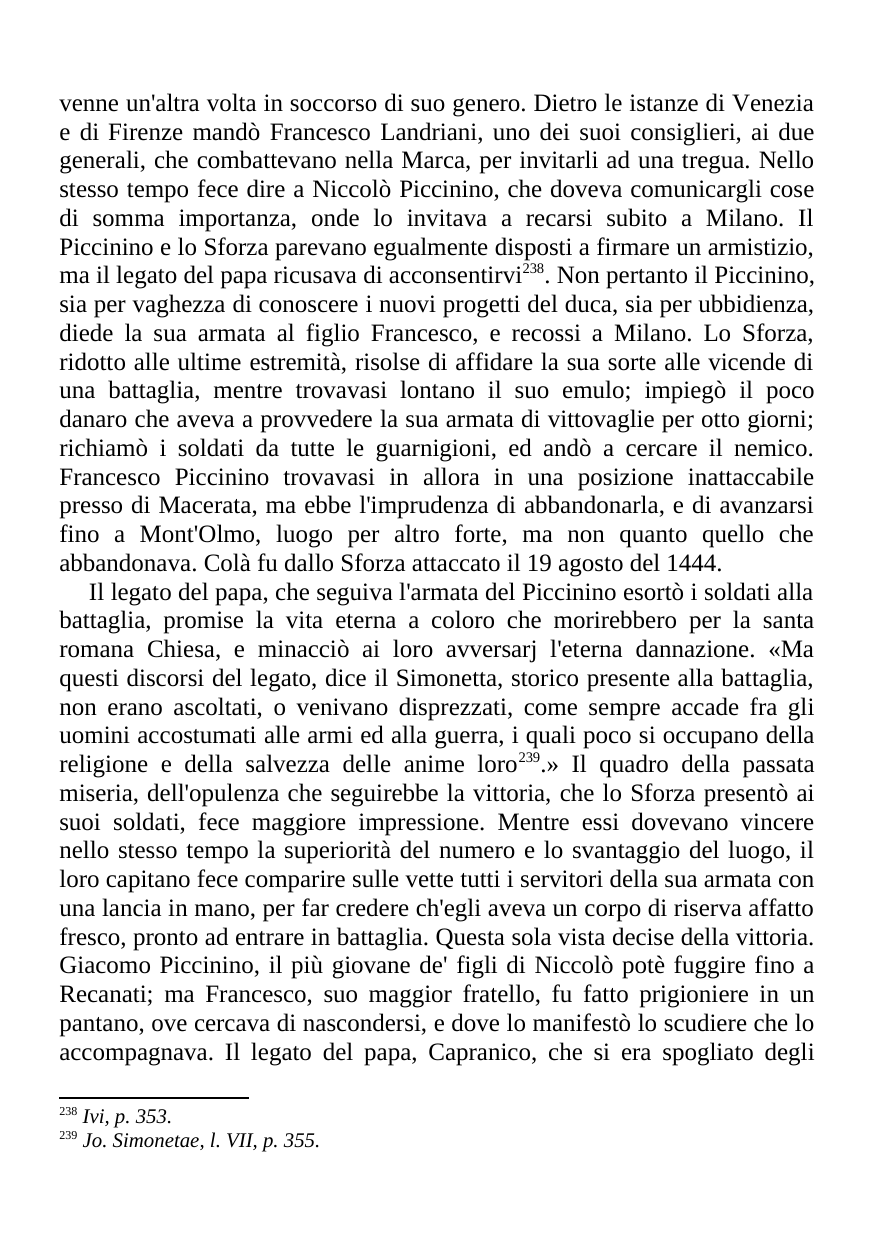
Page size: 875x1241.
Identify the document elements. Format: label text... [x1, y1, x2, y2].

text Jo. Simonetae, l. VII, p. 355. [59, 1128, 815, 1152]
text Il legato del papa, che seguiva l'armata del Piccinino esortò i soldati alla battaglia, promise la vita eterna a coloro che morirebbero per la santa romana Chiesa, e minacciò ai loro avversarj l'eterna dannazione. «Ma questi discorsi del legato, dice il Simonetta, storico presente alla battaglia, non erano ascoltati, o venivano disprezzati, come sempre accade fra gli uomini accostumati alle armi ed alla guerra, i quali poco si occupano della religione e della salvezza delle anime loro.» Il quadro della passata miseria, dell'opulenza che seguirebbe la vittoria, che lo Sforza presentò ai suoi soldati, fece maggiore impressione. Mentre essi dovevano vincere nello stesso tempo la superiorità del numero e lo svantaggio del luogo, il loro capitano fece comparire sulle vette tutti i servitori della sua armata con una lancia in mano, per far credere ch'egli aveva un corpo di riserva affatto fresco, pronto ad entrare in battaglia. Questa sola vista decise della vittoria. Giacomo Piccinino, il più giovane de' figli di Niccolò potè fuggire fino a Recanati; ma Francesco, suo maggior fratello, fu fatto prigioniere in un pantano, ove cercava di nascondersi, e dove lo manifestò lo scudiere che lo accompagnava. Il legato del papa, Capranico, che si era spogliato degli [59, 577, 815, 1065]
text venne un'altra volta in soccorso di suo genero. Dietro le istanze di Venezia e di Firenze mandò Francesco Landriani, uno dei suoi consiglieri, ai due generali, che combattevano nella Marca, per invitarli ad una tregua. Nello stesso tempo fece dire a Niccolò Piccinino, che doveva comunicargli cose di somma importanza, onde lo invitava a recarsi subito a Milano. Il Piccinino e lo Sforza parevano egualmente disposti a firmare un armistizio, ma il legato del papa ricusava di acconsentirvi. Non pertanto il Piccinino, sia per vaghezza di conoscere i nuovi progetti del duca, sia per ubbidienza, diede la sua armata al figlio Francesco, e recossi a Milano. Lo Sforza, ridotto alle ultime estremità, risolse di affidare la sua sorte alle vicende di una battaglia, mentre trovavasi lontano il suo emulo; impiegò il poco danaro che aveva a provvedere la sua armata di vittovaglie per otto giorni; richiamò i soldati da tutte le guarnigioni, ed andò a cercare il nemico. Francesco Piccinino trovavasi in allora in una posizione inattaccabile presso di Macerata, ma ebbe l'imprudenza di abbandonarla, e di avanzarsi fino a Mont'Olmo, luogo per altro forte, ma non quanto quello che abbandonava. Colà fu dallo Sforza attaccato il 19 agosto del 1444. [59, 88, 815, 577]
text Ivi, p. 353. [59, 1104, 815, 1128]
